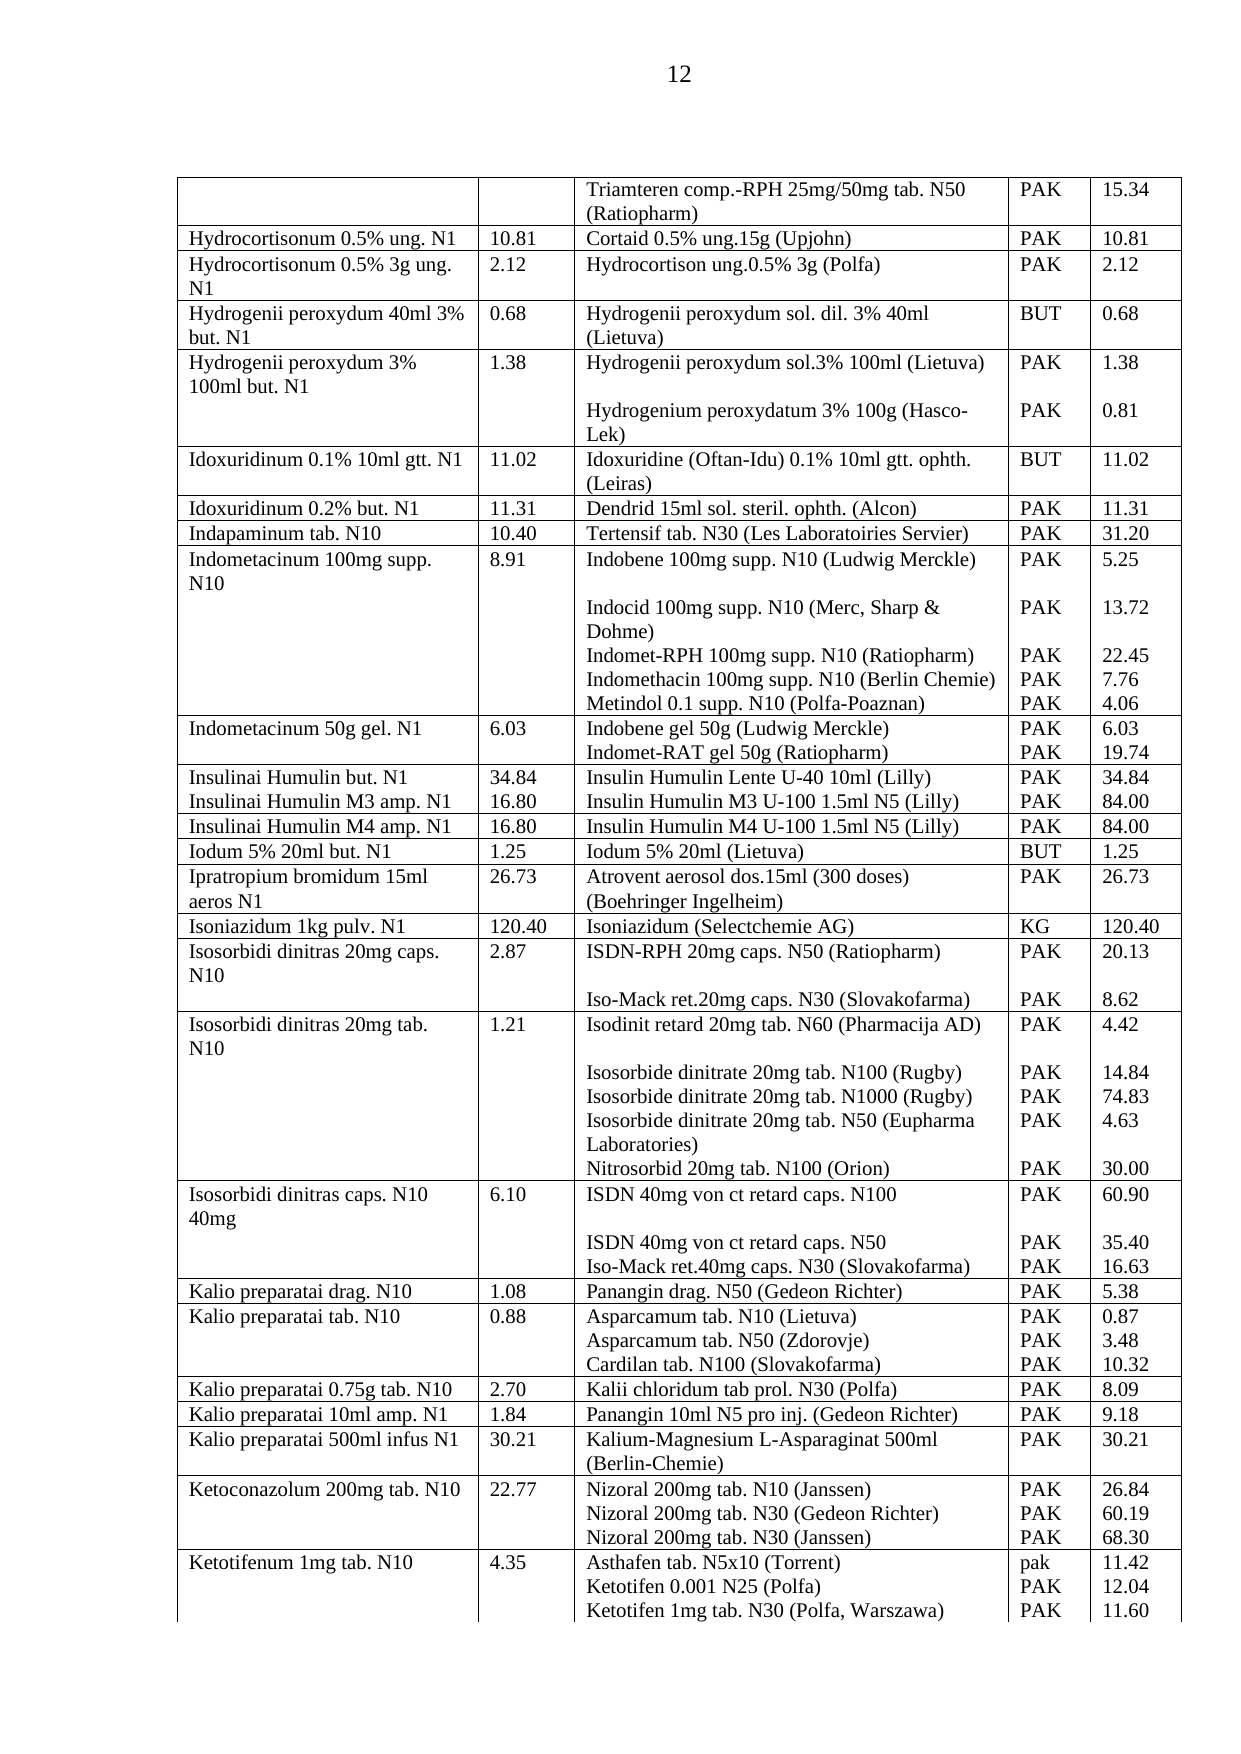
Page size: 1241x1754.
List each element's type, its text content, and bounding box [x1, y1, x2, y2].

table_cell [178, 1108, 478, 1156]
table_cell 6.03 [1091, 716, 1181, 740]
table_cell PAK [1009, 987, 1090, 1011]
table_cell Isosorbide dinitrate 20mg tab. N100 (Rugby) [575, 1060, 1008, 1084]
table_cell 10.40 [479, 521, 574, 545]
table_cell 1.38 [479, 350, 574, 398]
table_cell Iodum 5% 20ml but. N1 [178, 839, 478, 863]
table_cell Kalio preparatai tab. N10 [178, 1304, 478, 1328]
table_cell Ketotifenum 1mg tab. N10 [178, 1550, 478, 1574]
table_cell PAK [1009, 789, 1090, 813]
table_cell Kalium-Magnesium L-Asparaginat 500ml (Berlin-Chemie) [575, 1427, 1008, 1475]
table_cell 7.76 [1091, 667, 1181, 691]
table_cell Isosorbidi dinitras 20mg tab. N10 [178, 1012, 478, 1060]
table_cell [178, 643, 478, 667]
table_cell Isosorbide dinitrate 20mg tab. N1000 (Rugby) [575, 1084, 1008, 1108]
table_cell PAK [1009, 1598, 1090, 1622]
table_cell Kalio preparatai 500ml infus N1 [178, 1427, 478, 1475]
table_cell [479, 1230, 574, 1254]
table_cell [178, 595, 478, 643]
table_cell Hydrogenii peroxydum sol. dil. 3% 40ml (Lietuva) [575, 301, 1008, 349]
table_cell Insulin Humulin Lente U-40 10ml (Lilly) [575, 765, 1008, 789]
table_cell PAK [1009, 814, 1090, 838]
table_cell Insulinai Humulin but. N1 [178, 765, 478, 789]
table_cell 30.21 [1091, 1427, 1181, 1475]
table_cell PAK [1009, 546, 1090, 594]
table_cell 60.90 [1091, 1181, 1181, 1229]
table_cell 0.88 [479, 1304, 574, 1328]
table_cell ISDN-RPH 20mg caps. N50 (Ratiopharm) [575, 939, 1008, 987]
table_cell 10.81 [479, 226, 574, 250]
table_cell [178, 691, 478, 715]
table_cell PAK [1009, 691, 1090, 715]
table_cell 4.35 [479, 1550, 574, 1574]
table_cell Cortaid 0.5% ung.15g (Upjohn) [575, 226, 1008, 250]
table_cell Iodum 5% 20ml (Lietuva) [575, 839, 1008, 863]
table_cell 22.77 [479, 1476, 574, 1501]
table_cell PAK [1009, 1501, 1090, 1524]
table_cell [178, 398, 478, 446]
table_cell PAK [1009, 643, 1090, 667]
table_cell [479, 1060, 574, 1084]
table_cell [479, 1501, 574, 1524]
table_cell 13.72 [1091, 595, 1181, 643]
table_cell Insulinai Humulin M4 amp. N1 [178, 814, 478, 838]
table_cell 2.12 [1091, 251, 1181, 299]
table_cell Indobene gel 50g (Ludwig Merckle) [575, 716, 1008, 740]
table_cell PAK [1009, 667, 1090, 691]
table_cell ISDN 40mg von ct retard caps. N100 [575, 1181, 1008, 1229]
table_cell [178, 1525, 478, 1549]
table_cell PAK [1009, 496, 1090, 520]
table_cell PAK [1009, 1279, 1090, 1303]
table_cell PAK [1009, 1108, 1090, 1156]
table_cell 0.68 [1091, 301, 1181, 349]
table_cell 1.84 [479, 1402, 574, 1426]
table_cell 30.00 [1091, 1156, 1181, 1180]
table_cell [479, 691, 574, 715]
table_cell Indomet-RPH 100mg supp. N10 (Ratiopharm) [575, 643, 1008, 667]
table_cell 120.40 [479, 914, 574, 938]
table_cell PAK [1009, 1254, 1090, 1278]
table_cell 120.40 [1091, 914, 1181, 938]
table_cell Cardilan tab. N100 (Slovakofarma) [575, 1352, 1008, 1376]
table_cell Kalii chloridum tab prol. N30 (Polfa) [575, 1377, 1008, 1401]
table_cell Indometacinum 100mg supp. N10 [178, 546, 478, 594]
table_cell Hydrogenium peroxydatum 3% 100g (Hasco-Lek) [575, 398, 1008, 446]
table_cell [479, 740, 574, 764]
table_cell BUT [1009, 301, 1090, 349]
table_cell Isoniazidum (Selectchemie AG) [575, 914, 1008, 938]
table_cell Nizoral 200mg tab. N30 (Janssen) [575, 1525, 1008, 1549]
table_cell 20.13 [1091, 939, 1181, 987]
table_cell [178, 1084, 478, 1108]
table_cell PAK [1009, 521, 1090, 545]
table_cell 8.62 [1091, 987, 1181, 1011]
table_cell [479, 1574, 574, 1598]
table_cell PAK [1009, 1304, 1090, 1328]
table_cell Kalio preparatai drag. N10 [178, 1279, 478, 1303]
table_cell Nizoral 200mg tab. N30 (Gedeon Richter) [575, 1501, 1008, 1524]
table_cell [479, 595, 574, 643]
table_cell [178, 667, 478, 691]
table_cell Asthafen tab. N5x10 (Torrent) [575, 1550, 1008, 1574]
table_cell 30.21 [479, 1427, 574, 1475]
table_cell Hydrocortison ung.0.5% 3g (Polfa) [575, 251, 1008, 299]
table_cell Kalio preparatai 0.75g tab. N10 [178, 1377, 478, 1401]
table_cell PAK [1009, 1377, 1090, 1401]
table_cell 16.80 [479, 789, 574, 813]
table_cell PAK [1009, 350, 1090, 398]
table_cell Indomethacin 100mg supp. N10 (Berlin Chemie) [575, 667, 1008, 691]
table_cell 0.68 [479, 301, 574, 349]
table_cell Isodinit retard 20mg tab. N60 (Pharmacija AD) [575, 1012, 1008, 1060]
table_cell Tertensif tab. N30 (Les Laboratoiries Servier) [575, 521, 1008, 545]
table_cell [178, 1230, 478, 1254]
table_cell 22.45 [1091, 643, 1181, 667]
table_cell 34.84 [1091, 765, 1181, 789]
table_cell [178, 1254, 478, 1278]
table_cell PAK [1009, 1060, 1090, 1084]
table_cell 0.81 [1091, 398, 1181, 446]
table_cell 68.30 [1091, 1525, 1181, 1549]
table_cell Panangin drag. N50 (Gedeon Richter) [575, 1279, 1008, 1303]
table_cell 1.21 [479, 1012, 574, 1060]
table_cell [178, 1328, 478, 1352]
table_cell Indapaminum tab. N10 [178, 521, 478, 545]
table_cell [178, 987, 478, 1011]
table_cell 5.38 [1091, 1279, 1181, 1303]
table_cell ISDN 40mg von ct retard caps. N50 [575, 1230, 1008, 1254]
table_cell [178, 1501, 478, 1524]
table_cell 1.38 [1091, 350, 1181, 398]
table_cell [479, 178, 574, 225]
table_cell Isosorbidi dinitras caps. N10 40mg [178, 1181, 478, 1229]
table_cell Idoxuridinum 0.2% but. N1 [178, 496, 478, 520]
table_cell Kalio preparatai 10ml amp. N1 [178, 1402, 478, 1426]
table_cell 5.25 [1091, 546, 1181, 594]
table_cell [479, 1328, 574, 1352]
table_cell Hydrocortisonum 0.5% 3g ung. N1 [178, 251, 478, 299]
table_cell [178, 1574, 478, 1598]
table_cell 11.42 [1091, 1550, 1181, 1574]
table_cell [479, 1084, 574, 1108]
table_cell Asparcamum tab. N10 (Lietuva) [575, 1304, 1008, 1328]
table_cell Isosorbide dinitrate 20mg tab. N50 (Eupharma Laboratories) [575, 1108, 1008, 1156]
table_cell 6.03 [479, 716, 574, 740]
table_cell PAK [1009, 1012, 1090, 1060]
table_cell Dendrid 15ml sol. steril. ophth. (Alcon) [575, 496, 1008, 520]
table_cell 35.40 [1091, 1230, 1181, 1254]
table_cell PAK [1009, 1574, 1090, 1598]
table_cell Isosorbidi dinitras 20mg caps. N10 [178, 939, 478, 987]
table_cell [479, 398, 574, 446]
table_cell [479, 643, 574, 667]
table_cell Hydrocortisonum 0.5% ung. N1 [178, 226, 478, 250]
table_cell PAK [1009, 1181, 1090, 1229]
table_cell Idoxuridinum 0.1% 10ml gtt. N1 [178, 447, 478, 495]
table_cell PAK [1009, 251, 1090, 299]
table_cell Indomet-RAT gel 50g (Ratiopharm) [575, 740, 1008, 764]
table_cell PAK [1009, 1402, 1090, 1426]
table_cell 14.84 [1091, 1060, 1181, 1084]
table_cell 0.87 [1091, 1304, 1181, 1328]
table_cell Iso-Mack ret.40mg caps. N30 (Slovakofarma) [575, 1254, 1008, 1278]
table_cell Nitrosorbid 20mg tab. N100 (Orion) [575, 1156, 1008, 1180]
table_cell [178, 1598, 478, 1622]
table_cell PAK [1009, 1476, 1090, 1501]
table_cell [479, 987, 574, 1011]
table_cell Iso-Mack ret.20mg caps. N30 (Slovakofarma) [575, 987, 1008, 1011]
table_cell Indobene 100mg supp. N10 (Ludwig Merckle) [575, 546, 1008, 594]
table_cell 4.06 [1091, 691, 1181, 715]
table_cell Insulinai Humulin M3 amp. N1 [178, 789, 478, 813]
table_cell Ketotifen 0.001 N25 (Polfa) [575, 1574, 1008, 1598]
table_cell PAK [1009, 226, 1090, 250]
table_cell Ketoconazolum 200mg tab. N10 [178, 1476, 478, 1501]
table_cell PAK [1009, 1427, 1090, 1475]
table_cell [479, 1525, 574, 1549]
table_cell 1.25 [1091, 839, 1181, 863]
table_cell PAK [1009, 1084, 1090, 1108]
table_cell 19.74 [1091, 740, 1181, 764]
table_cell 6.10 [479, 1181, 574, 1229]
table_cell 8.09 [1091, 1377, 1181, 1401]
table_cell Idoxuridine (Oftan-Idu) 0.1% 10ml gtt. ophth.(Leiras) [575, 447, 1008, 495]
table_cell PAK [1009, 1525, 1090, 1549]
table_cell Triamteren comp.-RPH 25mg/50mg tab. N50 (Ratiopharm) [575, 178, 1008, 225]
table_cell [479, 1156, 574, 1180]
table_cell [178, 1352, 478, 1376]
table_cell [178, 1156, 478, 1180]
table_cell [479, 1352, 574, 1376]
table_cell PAK [1009, 740, 1090, 764]
table_cell 60.19 [1091, 1501, 1181, 1524]
table_cell PAK [1009, 765, 1090, 789]
table_cell [178, 740, 478, 764]
table_cell 3.48 [1091, 1328, 1181, 1352]
table_cell Ipratropium bromidum 15ml aeros N1 [178, 865, 478, 913]
table_cell Hydrogenii peroxydum 40ml 3% but. N1 [178, 301, 478, 349]
table_cell PAK [1009, 1230, 1090, 1254]
table_cell Indometacinum 50g gel. N1 [178, 716, 478, 740]
table_cell pak [1009, 1550, 1090, 1574]
table_cell PAK [1009, 939, 1090, 987]
table_cell Insulin Humulin M4 U-100 1.5ml N5 (Lilly) [575, 814, 1008, 838]
table_cell 4.63 [1091, 1108, 1181, 1156]
table_cell 4.42 [1091, 1012, 1181, 1060]
table_cell [479, 1598, 574, 1622]
table_cell Ketotifen 1mg tab. N30 (Polfa, Warszawa) [575, 1598, 1008, 1622]
table_cell 2.70 [479, 1377, 574, 1401]
table_cell [178, 178, 478, 225]
table_cell [479, 1254, 574, 1278]
table_cell 74.83 [1091, 1084, 1181, 1108]
table_cell 16.63 [1091, 1254, 1181, 1278]
table_cell 11.31 [479, 496, 574, 520]
table_cell 31.20 [1091, 521, 1181, 545]
table_cell Atrovent aerosol dos.15ml (300 doses) (Boehringer Ingelheim) [575, 865, 1008, 913]
table_cell PAK [1009, 595, 1090, 643]
table_cell PAK [1009, 865, 1090, 913]
table_cell KG [1009, 914, 1090, 938]
table_cell 26.73 [479, 865, 574, 913]
table_cell Indocid 100mg supp. N10 (Merc, Sharp & Dohme) [575, 595, 1008, 643]
table_cell 9.18 [1091, 1402, 1181, 1426]
table_cell PAK [1009, 398, 1090, 446]
table_cell 26.73 [1091, 865, 1181, 913]
table_cell 8.91 [479, 546, 574, 594]
table_cell Isoniazidum 1kg pulv. N1 [178, 914, 478, 938]
table_cell Insulin Humulin M3 U-100 1.5ml N5 (Lilly) [575, 789, 1008, 813]
table_cell 84.00 [1091, 814, 1181, 838]
table_cell 1.25 [479, 839, 574, 863]
table_cell 16.80 [479, 814, 574, 838]
table_cell PAK [1009, 178, 1090, 225]
table_cell [479, 667, 574, 691]
table_cell 2.87 [479, 939, 574, 987]
table_cell PAK [1009, 1156, 1090, 1180]
table_cell 11.02 [479, 447, 574, 495]
table_cell 1.08 [479, 1279, 574, 1303]
table_cell [479, 1108, 574, 1156]
table_cell 10.32 [1091, 1352, 1181, 1376]
table_cell [178, 1060, 478, 1084]
table_cell Asparcamum tab. N50 (Zdorovje) [575, 1328, 1008, 1352]
table_cell Hydrogenii peroxydum sol.3% 100ml (Lietuva) [575, 350, 1008, 398]
table_cell 34.84 [479, 765, 574, 789]
table_cell Metindol 0.1 supp. N10 (Polfa-Poaznan) [575, 691, 1008, 715]
table_cell 11.31 [1091, 496, 1181, 520]
table_cell PAK [1009, 1352, 1090, 1376]
table_cell Hydrogenii peroxydum 3% 100ml but. N1 [178, 350, 478, 398]
table_cell 26.84 [1091, 1476, 1181, 1501]
table_cell 11.60 [1091, 1598, 1181, 1622]
table_cell 12.04 [1091, 1574, 1181, 1598]
table_cell PAK [1009, 716, 1090, 740]
table_cell 2.12 [479, 251, 574, 299]
table_cell PAK [1009, 1328, 1090, 1352]
table_cell 84.00 [1091, 789, 1181, 813]
table_cell BUT [1009, 447, 1090, 495]
table_cell 11.02 [1091, 447, 1181, 495]
table_cell Nizoral 200mg tab. N10 (Janssen) [575, 1476, 1008, 1501]
table_cell Panangin 10ml N5 pro inj. (Gedeon Richter) [575, 1402, 1008, 1426]
table_cell 10.81 [1091, 226, 1181, 250]
table_cell BUT [1009, 839, 1090, 863]
table_cell 15.34 [1091, 178, 1181, 225]
